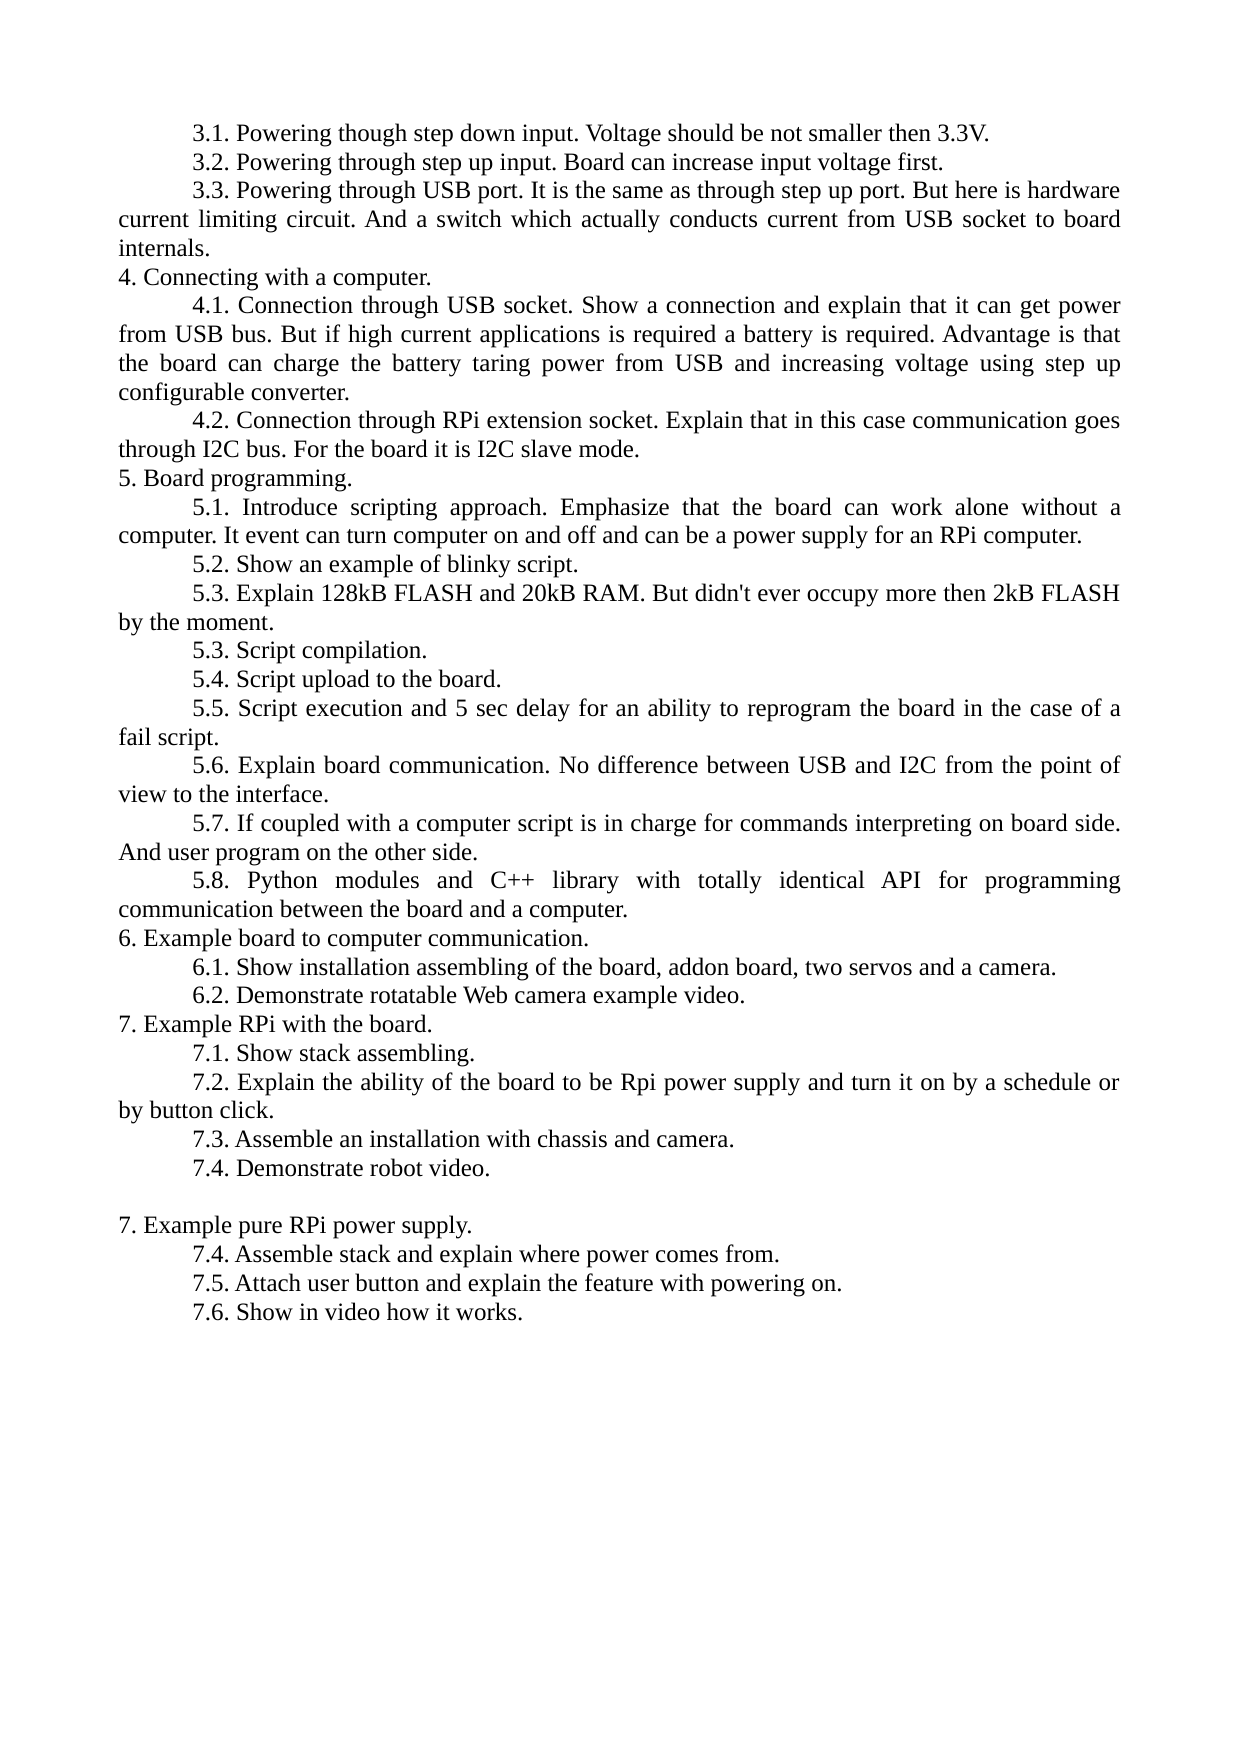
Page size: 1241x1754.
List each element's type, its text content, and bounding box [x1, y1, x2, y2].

text 3.2. Powering through step up input. Board can increase input voltage first. [118, 147, 1122, 176]
text 5.3. Script compilation. [118, 636, 1122, 664]
text 5.8. Python modules and C++ library with totally identical API for programming communication between the board and a computer. [118, 866, 1122, 923]
text 5. Board programming. [118, 463, 1122, 492]
text 7.3. Assemble an installation with chassis and camera. [118, 1124, 1122, 1153]
text 7.5. Attach user button and explain the feature with powering on. [118, 1268, 1122, 1297]
text 5.6. Explain board communication. No difference between USB and I2C from the point of view to the interface. [118, 751, 1122, 808]
text 7.4. Assemble stack and explain where power comes from. [118, 1239, 1122, 1268]
text 6.2. Demonstrate rotatable Web camera example video. [118, 981, 1122, 1009]
text 7.2. Explain the ability of the board to be Rpi power supply and turn it on by a schedule or by button click. [118, 1067, 1122, 1124]
text 5.7. If coupled with a computer script is in charge for commands interpreting on board side. And user program on the other side. [118, 808, 1122, 866]
text 4.1. Connection through USB socket. Show a connection and explain that it can get power from USB bus. But if high current applications is required a battery is required. Advantage is that the board can charge the battery taring power from USB and increasing voltage using step up configurable converter. [118, 291, 1122, 406]
text 7.6. Show in video how it works. [118, 1297, 1122, 1326]
text 5.3. Explain 128kB FLASH and 20kB RAM. But didn't ever occupy more then 2kB FLASH by the moment. [118, 578, 1122, 636]
text 6. Example board to computer communication. [118, 923, 1122, 952]
text 5.2. Show an example of blinky script. [118, 549, 1122, 578]
text 5.5. Script execution and 5 sec delay for an ability to reprogram the board in the case of a fail script. [118, 693, 1122, 751]
text 7. Example RPi with the board. [118, 1009, 1122, 1038]
text 7.1. Show stack assembling. [118, 1038, 1122, 1067]
text 5.1. Introduce scripting approach. Emphasize that the board can work alone without a computer. It event can turn computer on and off and can be a power supply for an RPi computer. [118, 492, 1122, 549]
text 3.1. Powering though step down input. Voltage should be not smaller then 3.3V. [118, 118, 1122, 147]
text 4.2. Connection through RPi extension socket. Explain that in this case communication goes through I2C bus. For the board it is I2C slave mode. [118, 406, 1122, 463]
text 6.1. Show installation assembling of the board, addon board, two servos and a camera. [118, 952, 1122, 981]
text 5.4. Script upload to the board. [118, 664, 1122, 693]
text 7. Example pure RPi power supply. [118, 1211, 1122, 1239]
text 7.4. Demonstrate robot video. [118, 1153, 1122, 1182]
text 4. Connecting with a computer. [118, 262, 1122, 291]
text 3.3. Powering through USB port. It is the same as through step up port. But here is hardware current limiting circuit. And a switch which actually conducts current from USB socket to board internals. [118, 176, 1122, 262]
